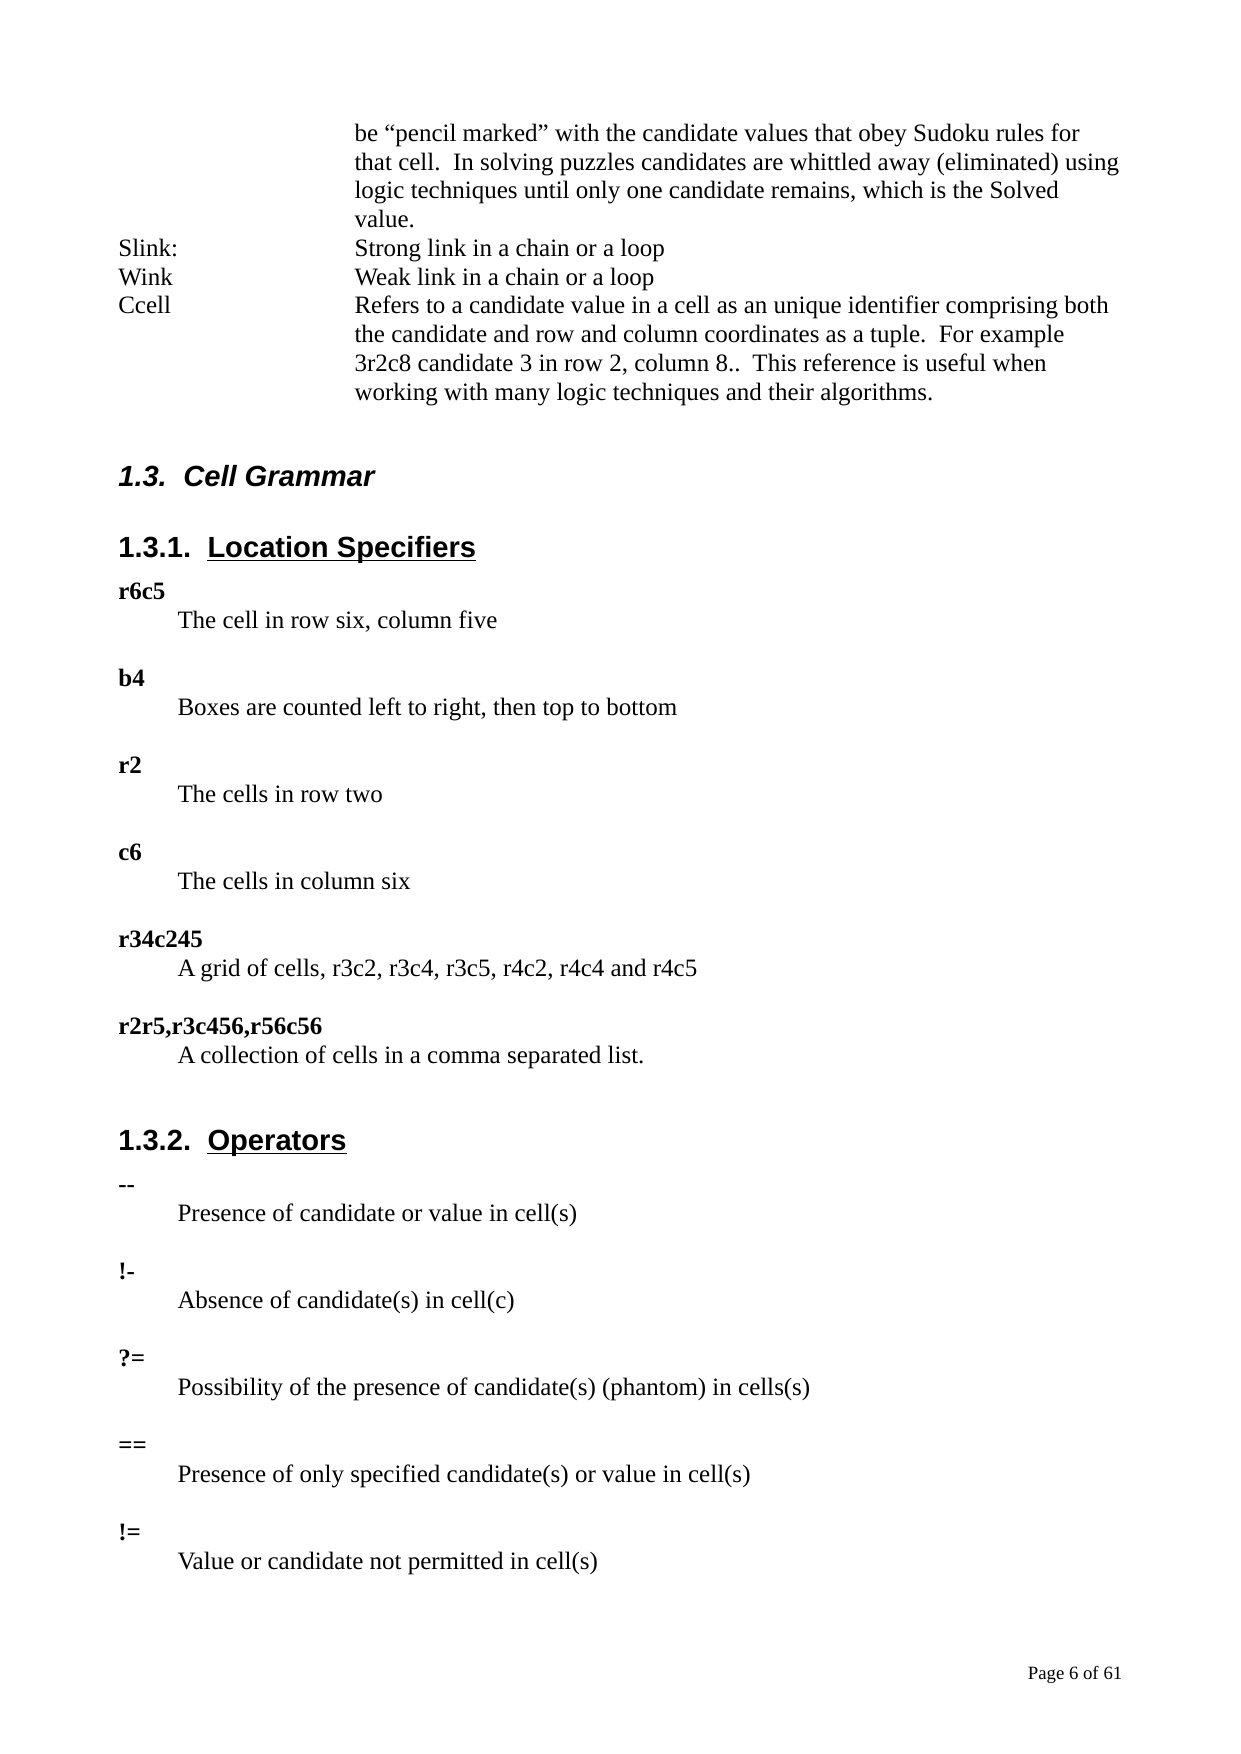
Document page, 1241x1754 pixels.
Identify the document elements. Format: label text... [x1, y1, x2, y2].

list Presence of only specified candidate(s) or value in cell(s) [177, 1459, 1122, 1488]
subtitle r34c245 [118, 924, 1122, 953]
subtitle -- [118, 1169, 1122, 1198]
subtitle r6c5 [118, 576, 1122, 605]
list The cells in column six [177, 866, 1122, 895]
subtitle == [118, 1430, 1122, 1459]
subtitle !- [118, 1256, 1122, 1285]
list A collection of cells in a comma separated list. [177, 1040, 1122, 1069]
list Boxes are counted left to right, then top to bottom [177, 692, 1122, 721]
text Slink: Strong link in a chain or a loop [118, 233, 1122, 262]
text Wink Weak link in a chain or a loop [118, 262, 1122, 291]
list Presence of candidate or value in cell(s) [177, 1198, 1122, 1227]
subtitle Cell Grammar [118, 459, 1122, 493]
list Possibility of the presence of candidate(s) (phantom) in cells(s) [177, 1372, 1122, 1401]
subtitle Location Specifiers [118, 530, 1122, 564]
subtitle r2 [118, 750, 1122, 779]
list The cells in row two [177, 779, 1122, 808]
list Absence of candidate(s) in cell(c) [177, 1285, 1122, 1314]
list The cell in row six, column five [177, 605, 1122, 634]
subtitle Operators [118, 1123, 1122, 1157]
subtitle c6 [118, 837, 1122, 866]
subtitle r2r5,r3c456,r56c56 [118, 1011, 1122, 1040]
subtitle != [118, 1517, 1122, 1546]
subtitle ?= [118, 1343, 1122, 1372]
text Ccell Refers to a candidate value in a cell as an unique identifier comprising both the candidate and row and column coordinates as a tuple. For example 3r2c8 candidate 3 in row 2, column 8.. This reference is useful when working with many logic techniques and their algorithms. [118, 291, 1122, 406]
list A grid of cells, r3c2, r3c4, r3c5, r4c2, r4c4 and r4c5 [177, 953, 1122, 982]
list Value or candidate not permitted in cell(s) [177, 1546, 1122, 1575]
text be “pencil marked” with the candidate values that obey Sudoku rules for that cell. In solving puzzles candidates are whittled away (eliminated) using logic techniques until only one candidate remains, which is the Solved value. [118, 118, 1122, 233]
subtitle b4 [118, 663, 1122, 692]
